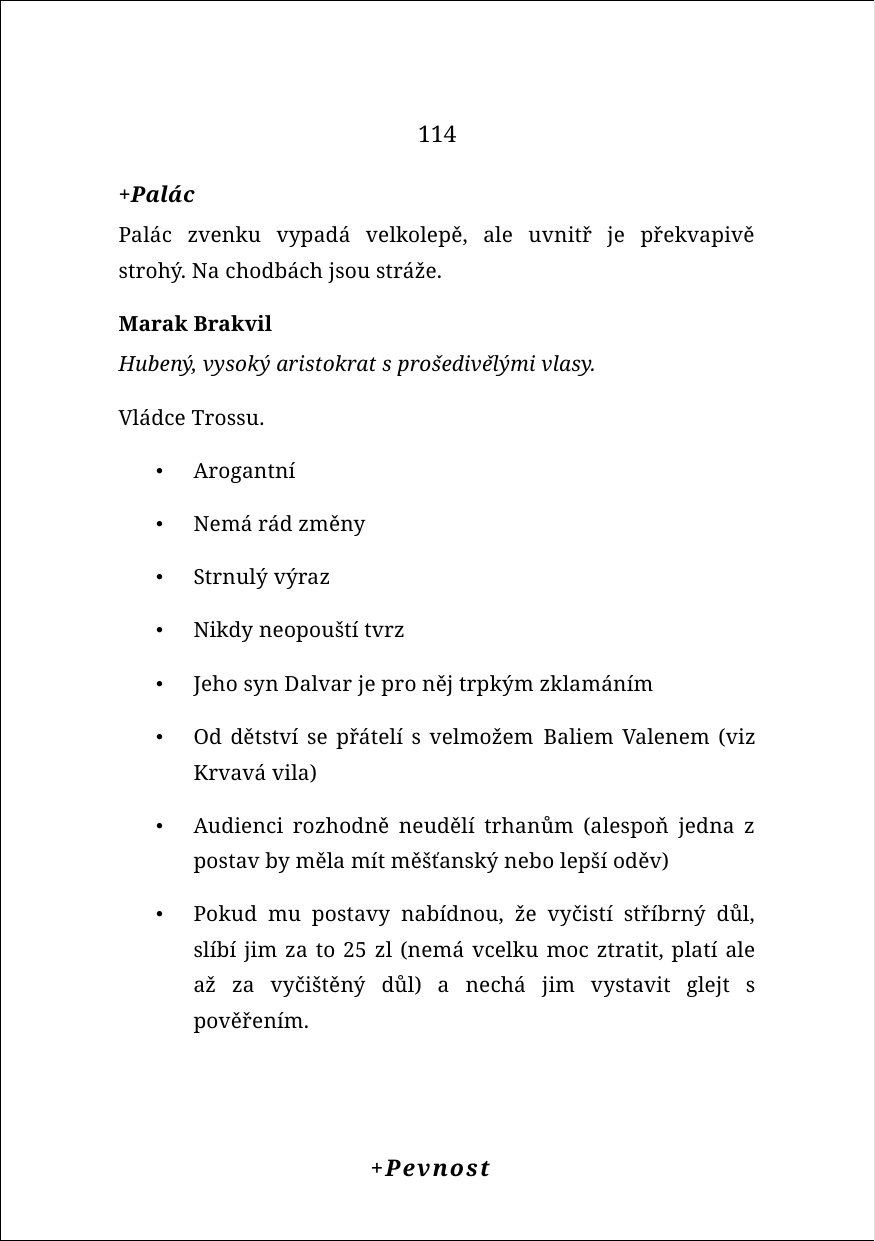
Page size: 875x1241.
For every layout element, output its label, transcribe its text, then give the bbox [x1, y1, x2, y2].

text Vládce Trossu. [118, 403, 756, 431]
list Jeho syn Dalvar je pro něj trpkým zklamáním [156, 669, 756, 697]
list Pokud mu postavy nabídnou, že vyčistí stříbrný důl, slíbí jim za to 25 zl (nemá vcelku moc ztratit, platí ale až za vyčištěný důl) a nechá jim vystavit glejt s pověřením. [156, 899, 756, 1034]
subtitle +Palác [118, 179, 756, 209]
list Strnulý výraz [156, 562, 756, 591]
list Nemá rád změny [156, 509, 756, 538]
text Palác zvenku vypadá velkolepě, ale uvnitř je překvapivě strohý. Na chodbách jsou stráže. [118, 221, 756, 284]
list Audienci rozhodně neudělí trhanům (alespoň jedna z postav by měla mít měšťanský nebo lepší oděv) [156, 811, 756, 875]
list Od dětství se přátelí s velmožem Baliem Valenem (viz Krvavá vila) [156, 722, 756, 786]
text Hubený, vysoký aristokrat s prošedivělými vlasy. [118, 349, 756, 378]
list Nikdy neopouští tvrz [156, 616, 756, 644]
subtitle Marak Brakvil [118, 309, 756, 338]
list Arogantní [156, 456, 756, 484]
